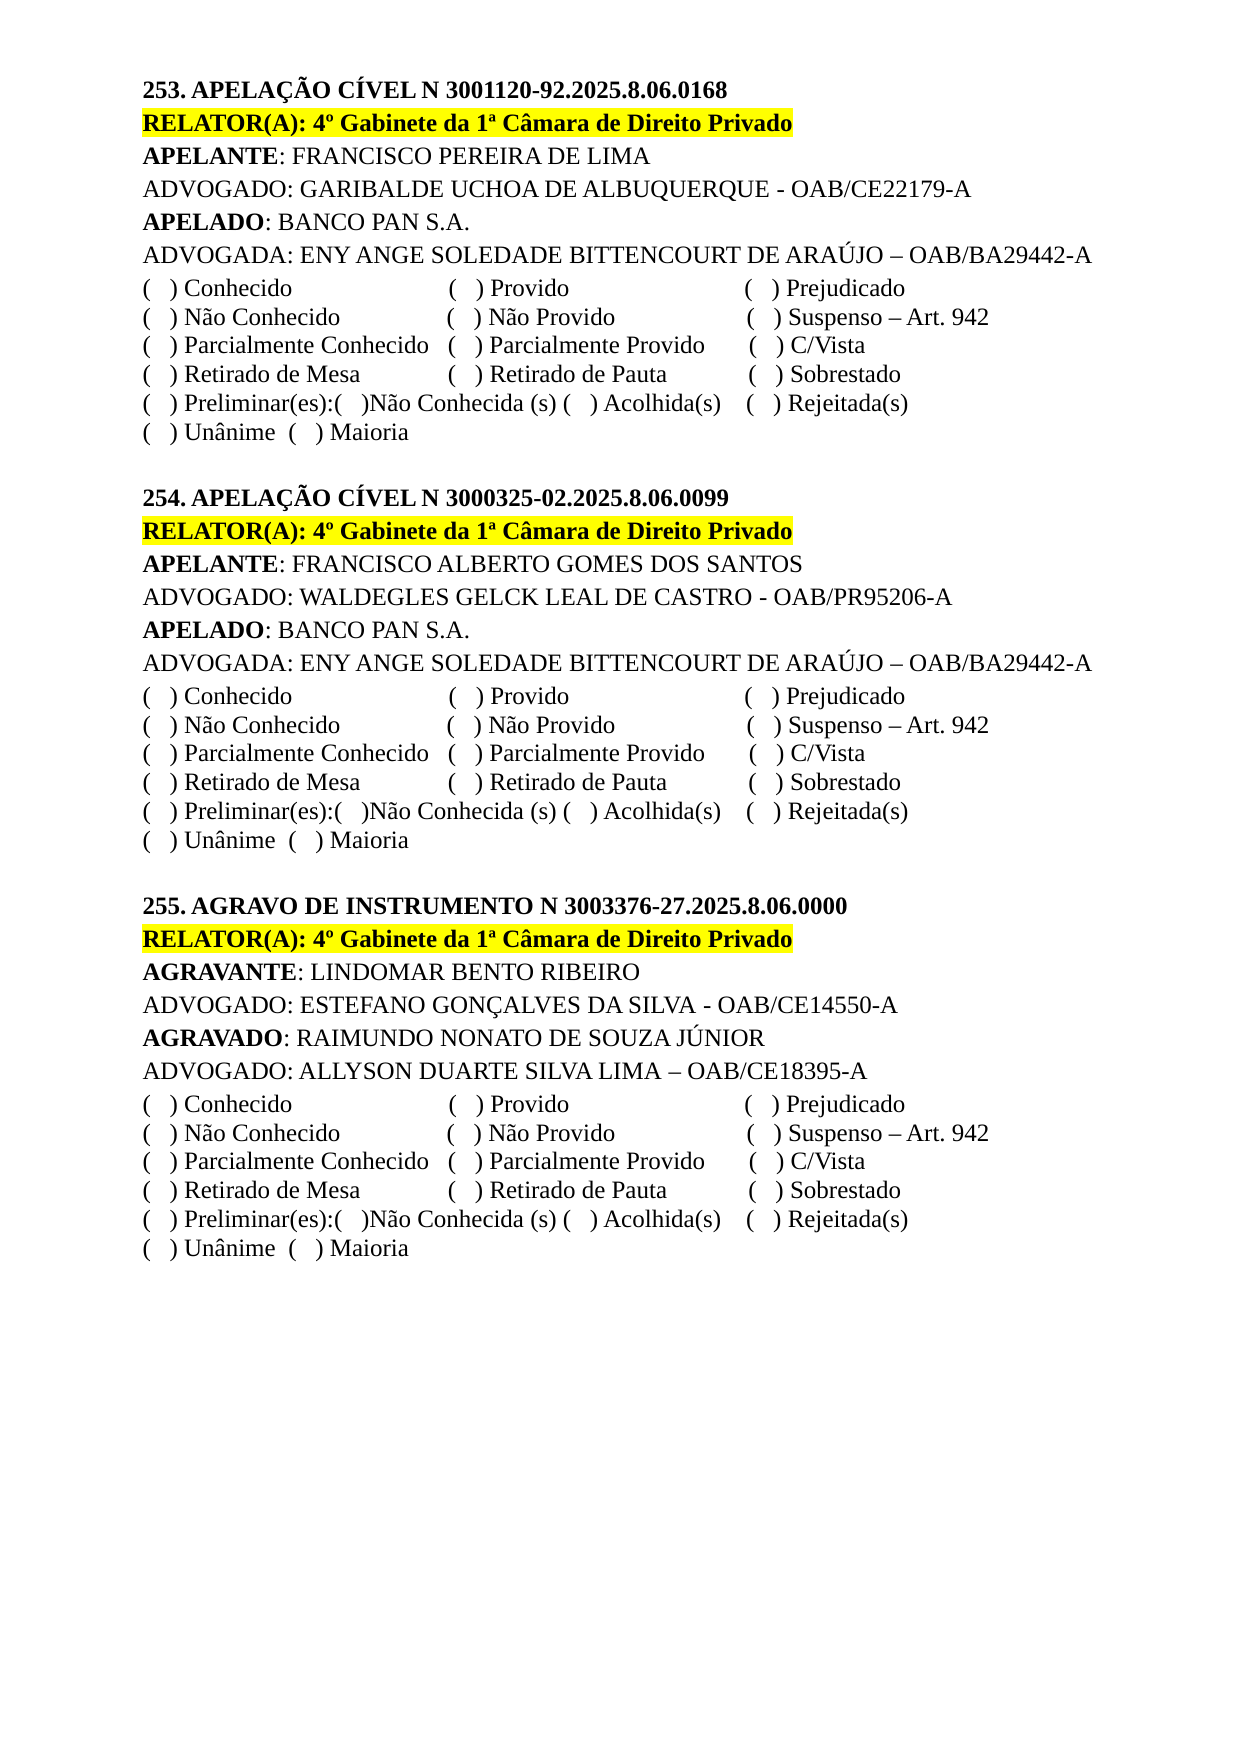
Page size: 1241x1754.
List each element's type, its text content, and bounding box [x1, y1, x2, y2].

text ( ) Conhecido ( ) Provido ( ) Prejudicado [142, 1089, 1141, 1118]
text ( ) Retirado de Mesa ( ) Retirado de Pauta ( ) Sobrestado [142, 767, 1158, 796]
text ( ) Unânime ( ) Maioria 255. AGRAVO DE INSTRUMENTO N 3003376-27.2025.8.06.0000 RELATOR(A): 4º Gabinete da 1ª Câmara de Direito Privado AGRAVANTE: LINDOMAR BENTO RIBEIRO ADVOGADO: ESTEFANO GONÇALVES DA SILVA - OAB/CE14550-A AGRAVADO: RAIMUNDO NONATO DE SOUZA JÚNIOR ADVOGADO: ALLYSON DUARTE SILVA LIMA – OAB/CE18395-A [142, 825, 1141, 1085]
text ( ) Conhecido ( ) Provido ( ) Prejudicado [142, 681, 1141, 710]
text ( ) Preliminar(es):( )Não Conhecida (s) ( ) Acolhida(s) ( ) Rejeitada(s) [142, 1204, 1158, 1233]
text ( ) Não Conhecido ( ) Não Provido ( ) Suspenso – Art. 942 [142, 710, 1158, 738]
text 253. APELAÇÃO CÍVEL N 3001120-92.2025.8.06.0168 RELATOR(A): 4º Gabinete da 1ª Câmara de Direito Privado APELANTE: FRANCISCO PEREIRA DE LIMA ADVOGADO: GARIBALDE UCHOA DE ALBUQUERQUE - OAB/CE22179-A APELADO: BANCO PAN S.A. ADVOGADA: ENY ANGE SOLEDADE BITTENCOURT DE ARAÚJO – OAB/BA29442-A [142, 75, 1141, 269]
text ( ) Conhecido ( ) Provido ( ) Prejudicado [142, 273, 1141, 302]
text ( ) Retirado de Mesa ( ) Retirado de Pauta ( ) Sobrestado [142, 1175, 1158, 1204]
text ( ) Parcialmente Conhecido ( ) Parcialmente Provido ( ) C/Vista [142, 1146, 1158, 1175]
text ( ) Parcialmente Conhecido ( ) Parcialmente Provido ( ) C/Vista [142, 738, 1158, 767]
text ( ) Retirado de Mesa ( ) Retirado de Pauta ( ) Sobrestado [142, 359, 1158, 388]
text ( ) Unânime ( ) Maioria [142, 1233, 1141, 1327]
text ( ) Não Conhecido ( ) Não Provido ( ) Suspenso – Art. 942 [142, 302, 1158, 331]
text ( ) Preliminar(es):( )Não Conhecida (s) ( ) Acolhida(s) ( ) Rejeitada(s) [142, 388, 1158, 417]
text ( ) Parcialmente Conhecido ( ) Parcialmente Provido ( ) C/Vista [142, 331, 1158, 359]
text ( ) Preliminar(es):( )Não Conhecida (s) ( ) Acolhida(s) ( ) Rejeitada(s) [142, 796, 1158, 825]
text ( ) Não Conhecido ( ) Não Provido ( ) Suspenso – Art. 942 [142, 1118, 1158, 1146]
text ( ) Unânime ( ) Maioria 254. APELAÇÃO CÍVEL N 3000325-02.2025.8.06.0099 RELATOR(A): 4º Gabinete da 1ª Câmara de Direito Privado APELANTE: FRANCISCO ALBERTO GOMES DOS SANTOS ADVOGADO: WALDEGLES GELCK LEAL DE CASTRO - OAB/PR95206-A APELADO: BANCO PAN S.A. ADVOGADA: ENY ANGE SOLEDADE BITTENCOURT DE ARAÚJO – OAB/BA29442-A [142, 417, 1141, 677]
